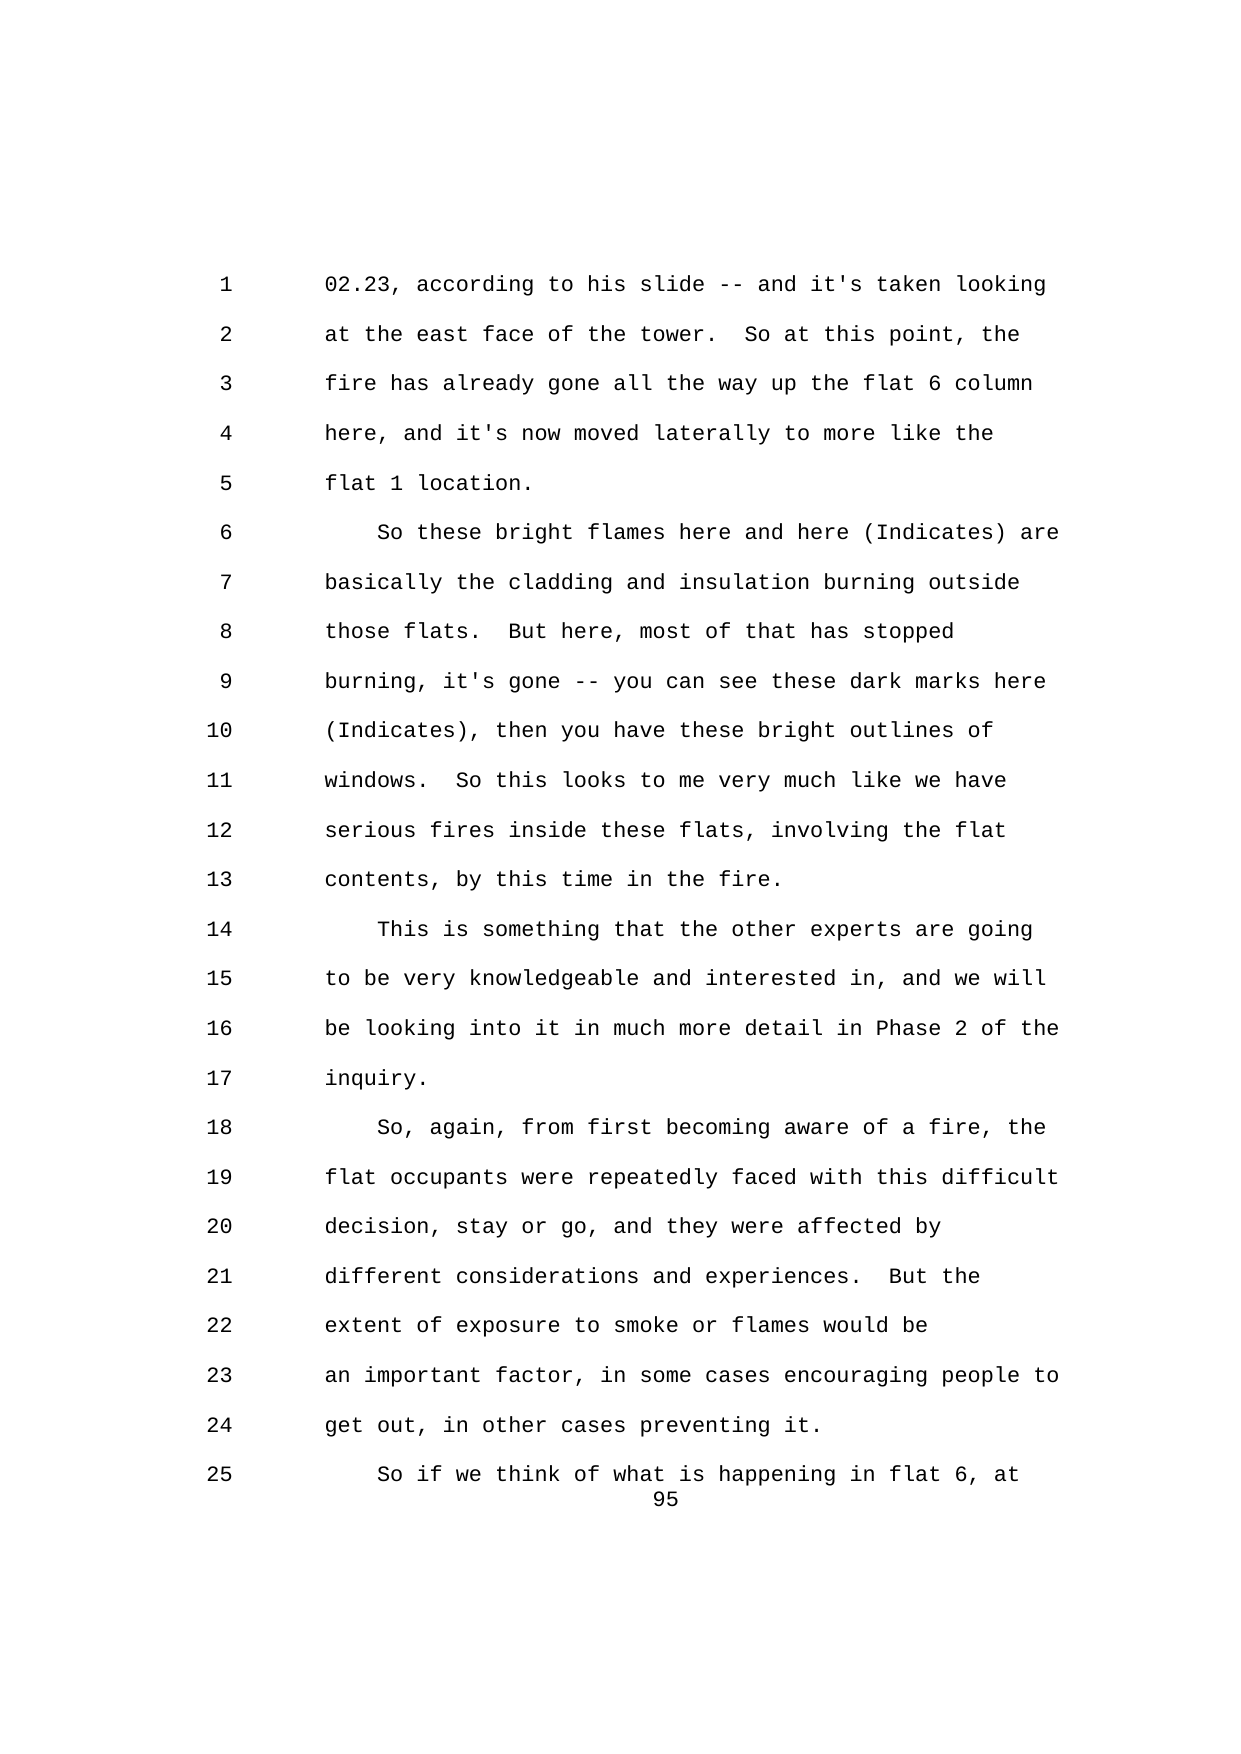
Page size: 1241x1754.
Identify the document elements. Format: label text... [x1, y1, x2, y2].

text 22 extent of exposure to smoke or flames would be [75, 1314, 1165, 1339]
text 6 So these bright flames here and here (Indicates) are [75, 521, 1165, 546]
text 7 basically the cladding and insulation burning outside [75, 571, 1165, 596]
text 19 flat occupants were repeatedly faced with this difficult [75, 1166, 1165, 1191]
text 1 02.23, according to his slide -- and it's taken looking [75, 273, 1165, 298]
text 17 inquiry. [75, 1067, 1165, 1091]
text 12 serious fires inside these flats, involving the flat [75, 819, 1165, 843]
text 20 decision, stay or go, and they were affected by [75, 1215, 1165, 1240]
text 5 flat 1 location. [75, 472, 1165, 496]
text 2 at the east face of the tower. So at this point, the [75, 323, 1165, 348]
text 21 different considerations and experiences. But the [75, 1265, 1165, 1290]
text 18 So, again, from first becoming aware of a fire, the [75, 1116, 1165, 1141]
text 3 fire has already gone all the way up the flat 6 column [75, 372, 1165, 397]
text 10 (Indicates), then you have these bright outlines of [75, 719, 1165, 744]
text 14 This is something that the other experts are going [75, 918, 1165, 943]
text 11 windows. So this looks to me very much like we have [75, 769, 1165, 794]
text 9 burning, it's gone -- you can see these dark marks here [75, 670, 1165, 695]
text 15 to be very knowledgeable and interested in, and we will [75, 967, 1165, 992]
text 4 here, and it's now moved laterally to more like the [75, 422, 1165, 447]
text 25 So if we think of what is happening in flat 6, at [75, 1463, 1165, 1488]
text 8 those flats. But here, most of that has stopped [75, 620, 1165, 645]
text 16 be looking into it in much more detail in Phase 2 of the [75, 1017, 1165, 1042]
text 95 [75, 1488, 1165, 1513]
text 23 an important factor, in some cases encouraging people to [75, 1364, 1165, 1389]
text 13 contents, by this time in the fire. [75, 868, 1165, 893]
text 24 get out, in other cases preventing it. [75, 1414, 1165, 1438]
